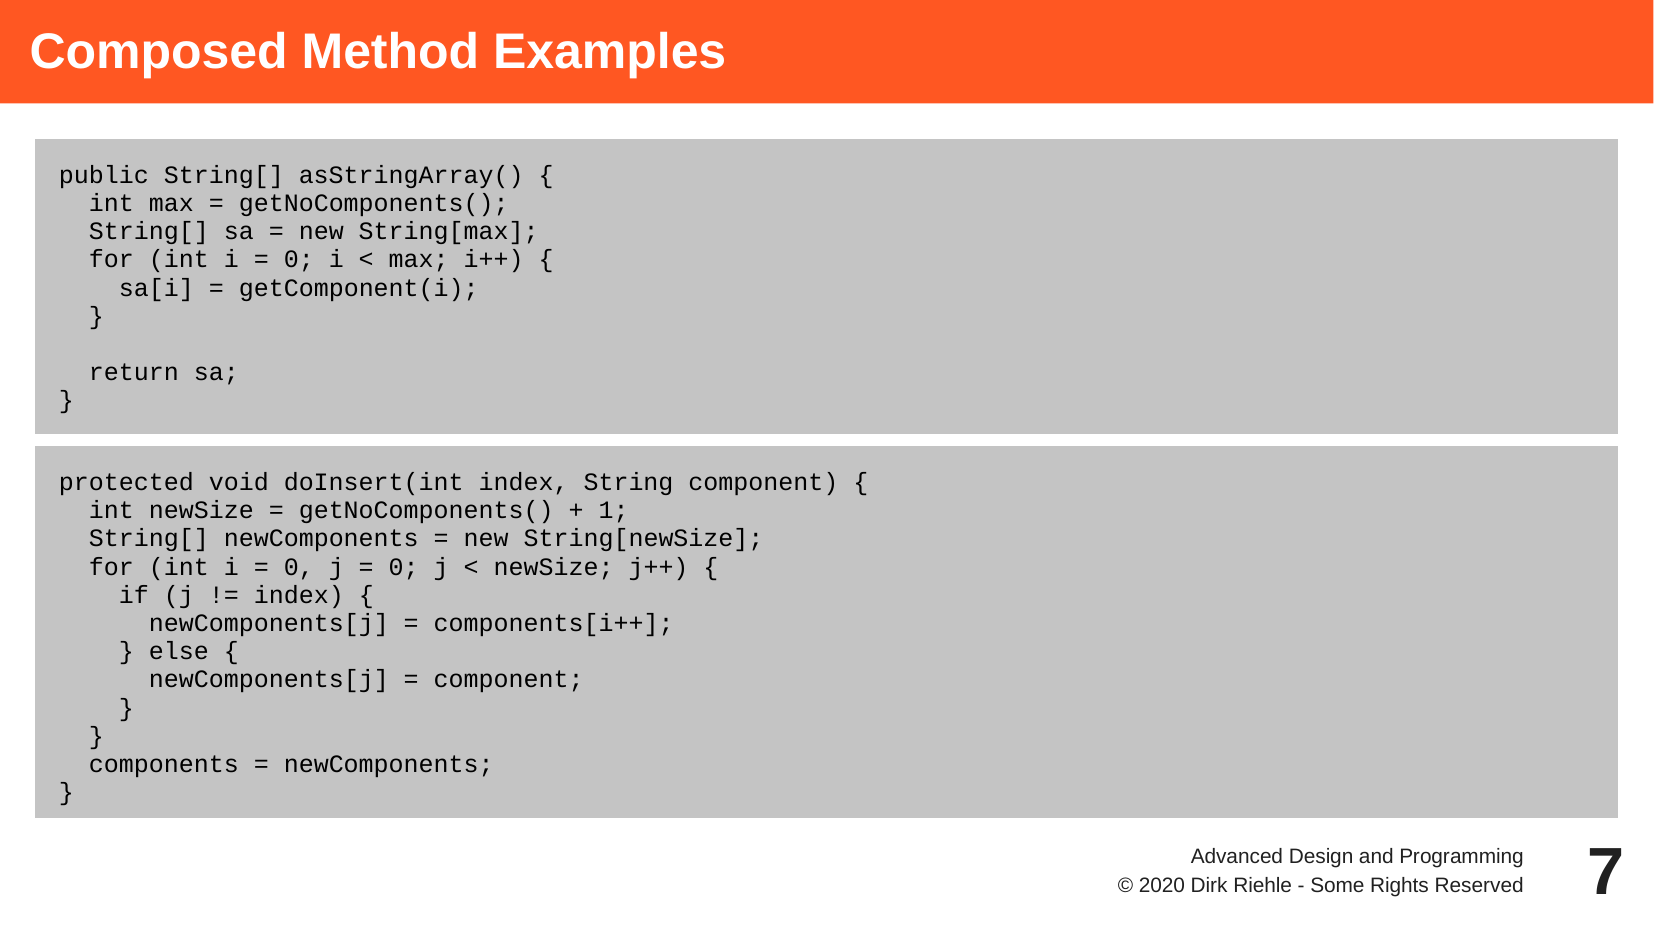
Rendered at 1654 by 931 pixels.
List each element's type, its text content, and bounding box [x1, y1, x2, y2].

title Composed Method Examples [0, 0, 1654, 104]
list public String[] asStringArray() { int max = getNoComponents(); String[] sa = new String[max]; for (int i = 0; i < max; i++) { sa[i] = getComponent(i); } return sa; } [29, 132, 1625, 434]
list protected void doInsert(int index, String component) { int newSize = getNoComponents() + 1; String[] newComponents = new String[newSize]; for (int i = 0, j = 0; j < newSize; j++) { if (j != index) { newComponents[j] = components[i++]; } else { newComponents[j] = component; } } components = newComponents; } [29, 439, 1625, 824]
